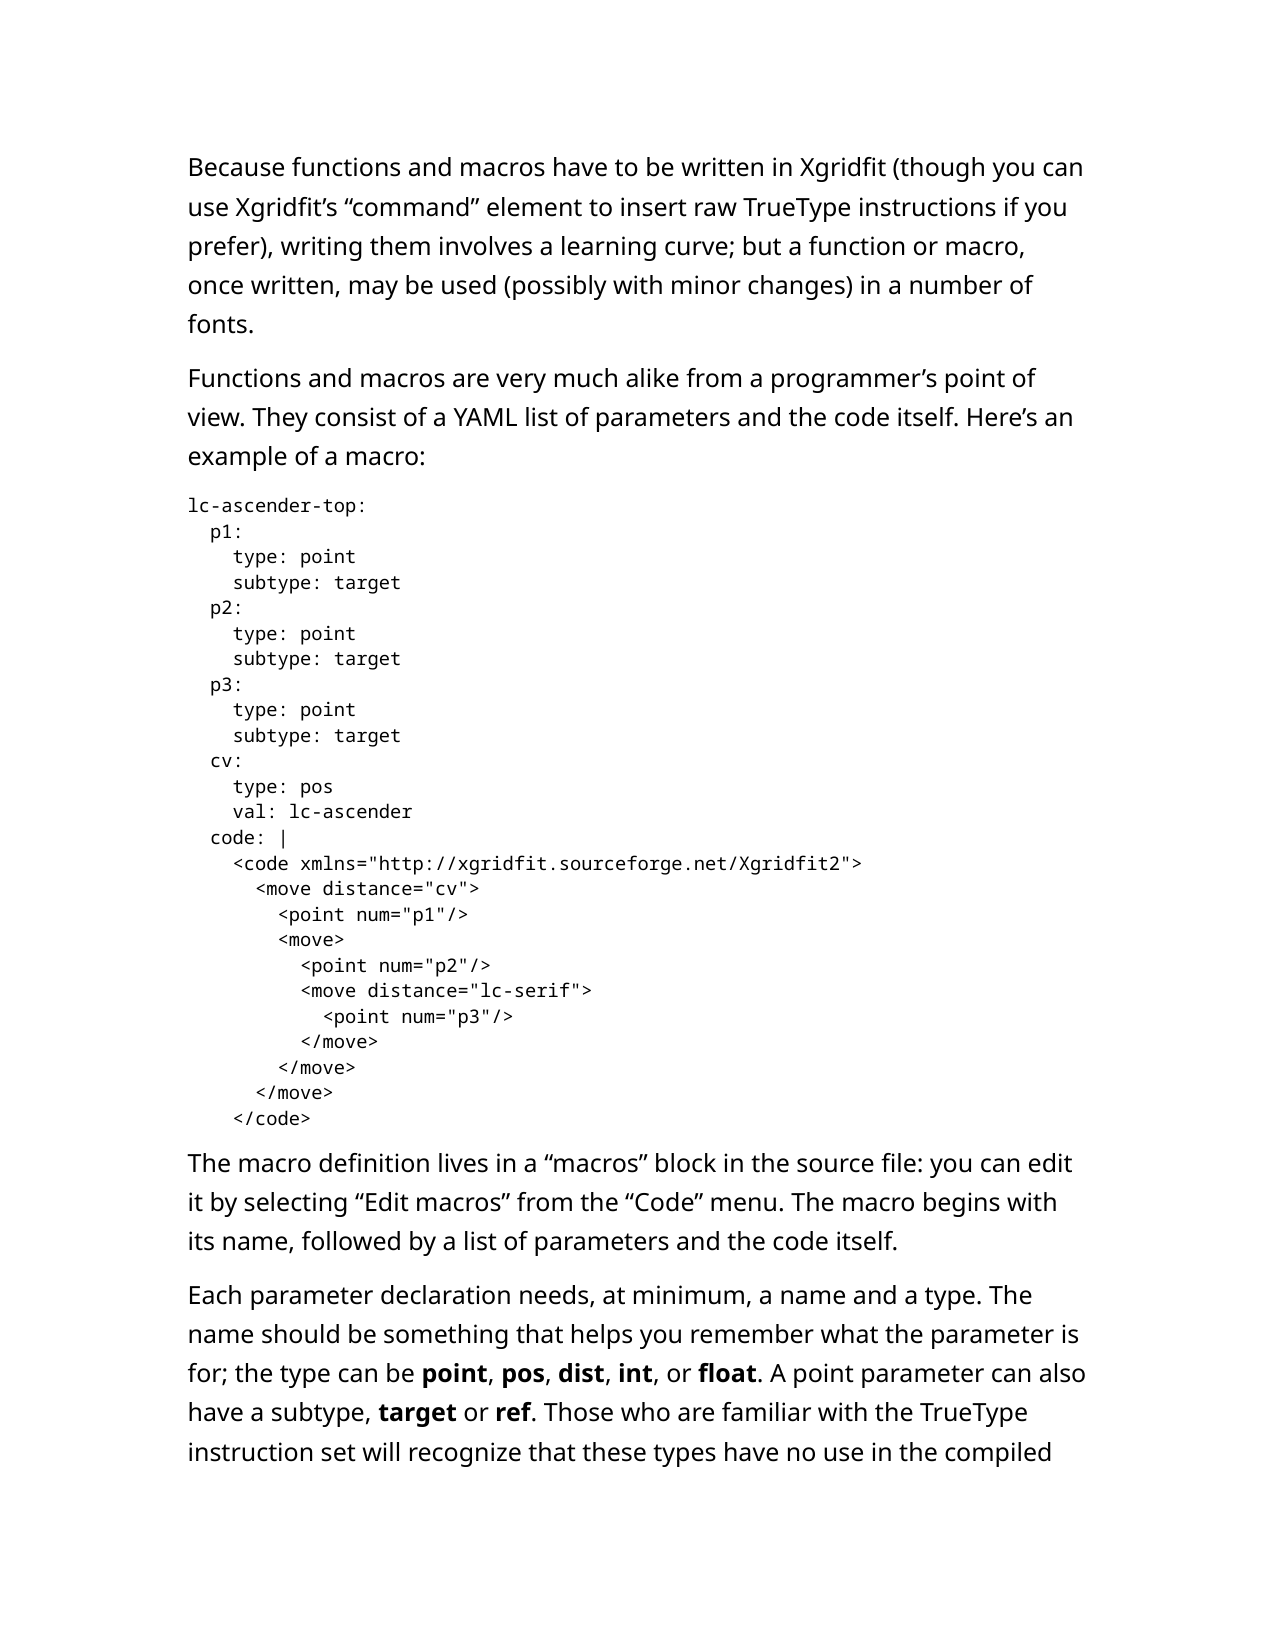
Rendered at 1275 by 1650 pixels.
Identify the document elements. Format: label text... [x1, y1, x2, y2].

text Each parameter declaration needs, at minimum, a name and a type. The name should be something that helps you remember what the parameter is for; the type can be point, pos, dist, int, or float. A point parameter can also have a subtype, target or ref. Those who are familiar with the TrueType instruction set will recognize that these types have no use in the compiled [187, 1278, 1087, 1468]
text Functions and macros are very much alike from a programmer’s point of view. They consist of a YAML list of parameters and the code itself. Here’s an example of a macro: [187, 360, 1087, 473]
text Because functions and macros have to be written in Xgridfit (though you can use Xgridfit’s “command” element to insert raw TrueType instructions if you prefer), writing them involves a learning curve; but a function or macro, once written, may be used (possibly with minor changes) in a number of fonts. [187, 150, 1087, 341]
text The macro definition lives in a “macros” block in the source file: you can edit it by selecting “Edit macros” from the “Code” menu. The macro begins with its name, followed by a list of parameters and the code itself. [187, 1146, 1087, 1258]
text lc-ascender-top: p1: type: point subtype: target p2: type: point subtype: target p3: type: point subtype: target cv: type: pos val: lc-ascender code: | <code xmlns="http://xgridfit.sourceforge.net/Xgridfit2"> <move distance="cv"> <point num="p1"/> <move> <point num="p2"/> <move distance="lc-serif"> <point num="p3"/> </move> </move> </move> </code> [187, 492, 1087, 1131]
